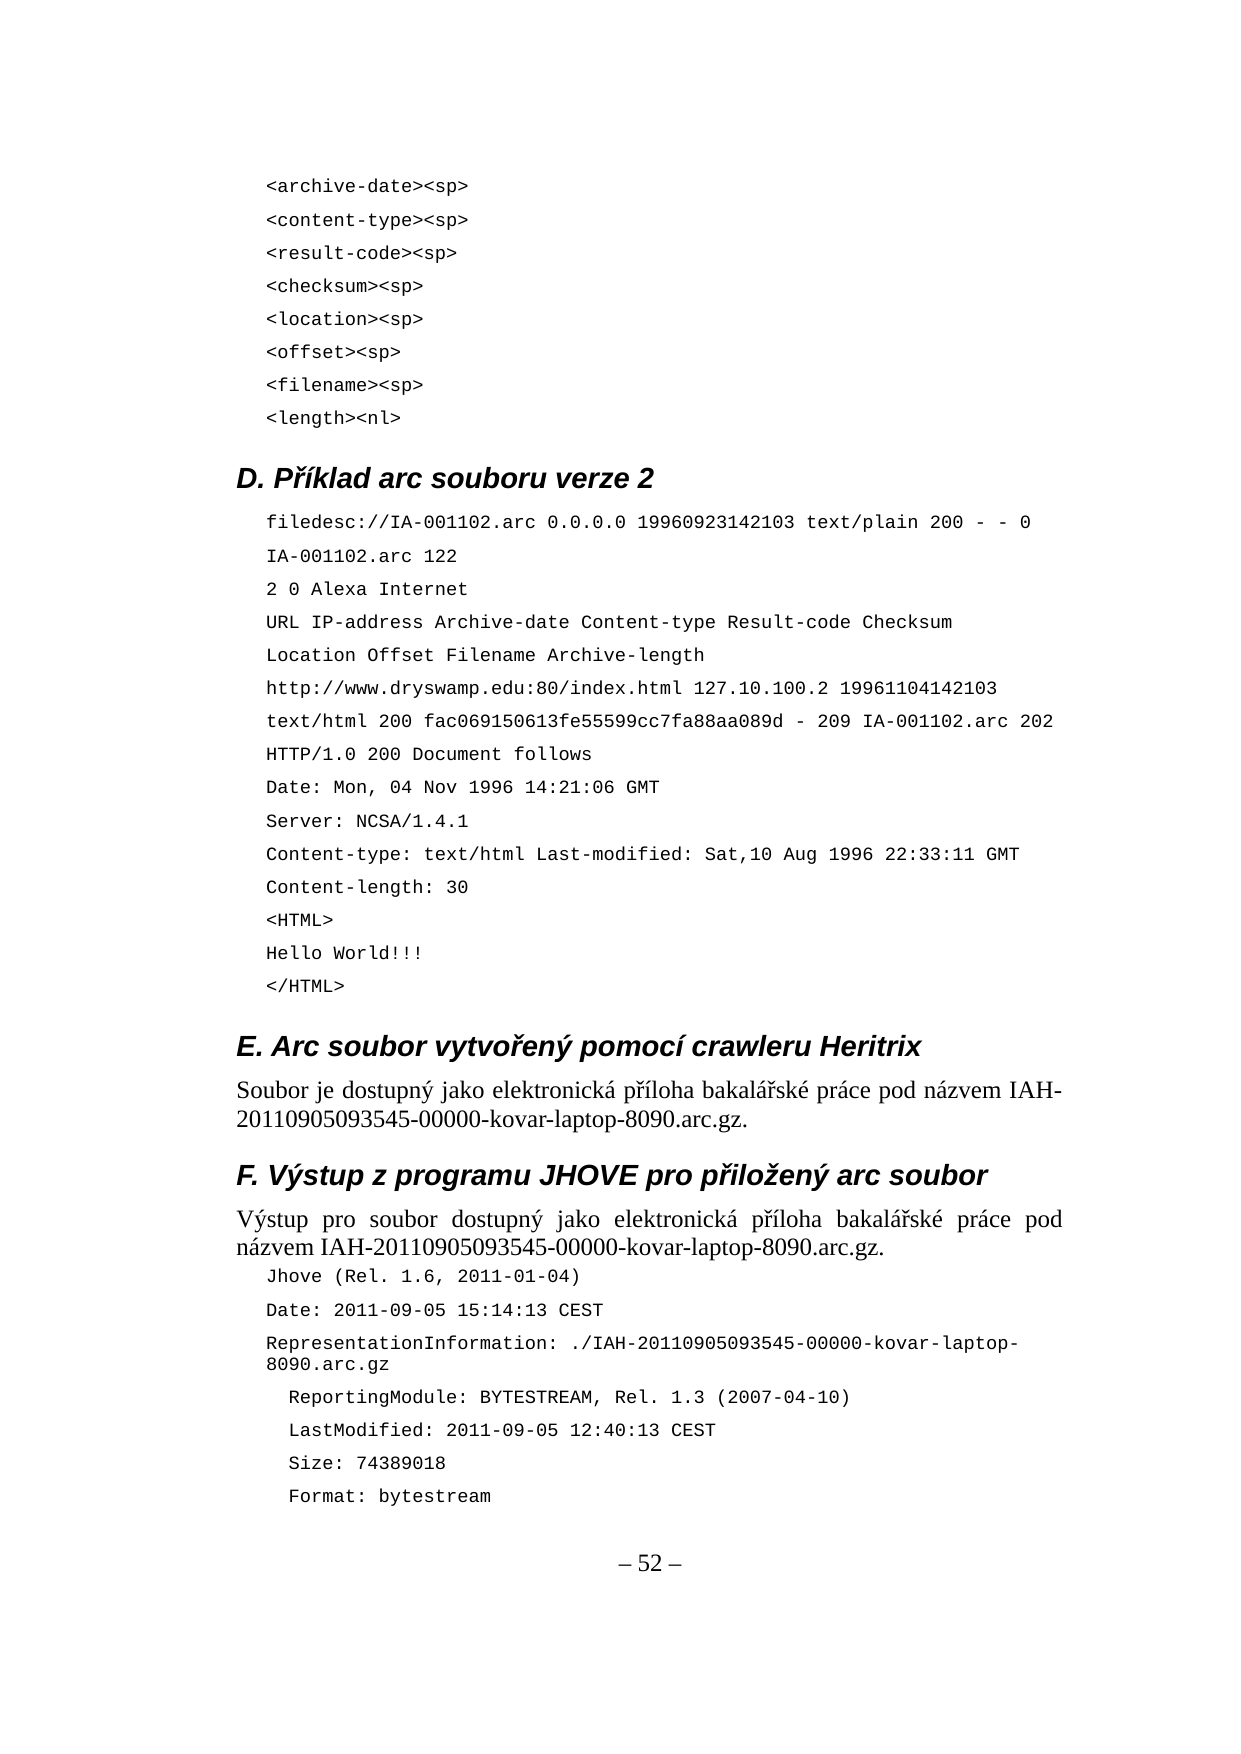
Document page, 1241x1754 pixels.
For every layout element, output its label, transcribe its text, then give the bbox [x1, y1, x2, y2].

text Hello World!!! [266, 944, 1063, 965]
text <result-code><sp> [266, 243, 1063, 265]
text <content-type><sp> [266, 210, 1063, 232]
text Location Offset Filename Archive-length [266, 646, 1063, 667]
text <HTML> [266, 911, 1063, 932]
text <offset><sp> [266, 343, 1063, 364]
text <filename><sp> [266, 376, 1063, 397]
text filedesc://IA-001102.arc 0.0.0.0 19960923142103 text/plain 200 - - 0 [266, 513, 1063, 534]
text Date: Mon, 04 Nov 1996 14:21:06 GMT [266, 778, 1063, 799]
text Server: NCSA/1.4.1 [266, 811, 1063, 833]
subtitle F. Výstup z programu JHOVE pro přiložený arc soubor [236, 1158, 1063, 1191]
subtitle D. Příklad arc souboru verze 2 [236, 461, 1063, 495]
text <archive-date><sp> [266, 177, 1063, 198]
text Content-type: text/html Last-modified: Sat,10 Aug 1996 22:33:11 GMT [266, 844, 1063, 866]
text URL IP-address Archive-date Content-type Result-code Checksum [266, 613, 1063, 634]
text </HTML> [266, 977, 1063, 998]
text RepresentationInformation: ./IAH-20110905093545-00000-kovar-laptop-8090.arc.gz [266, 1333, 1063, 1376]
text ReportingModule: BYTESTREAM, Rel. 1.3 (2007-04-10) [266, 1388, 1063, 1409]
text 2 0 Alexa Internet [266, 579, 1063, 601]
text Jhove (Rel. 1.6, 2011-01-04) [266, 1267, 1063, 1288]
subtitle E. Arc soubor vytvořený pomocí crawleru Heritrix [236, 1029, 1063, 1063]
text text/html 200 fac069150613fe55599cc7fa88aa089d - 209 IA-001102.arc 202 [266, 712, 1063, 733]
text LastModified: 2011-09-05 12:40:13 CEST [266, 1421, 1063, 1442]
text <length><nl> [266, 409, 1063, 430]
text <location><sp> [266, 310, 1063, 331]
text http://www.dryswamp.edu:80/index.html 127.10.100.2 19961104142103 [266, 679, 1063, 700]
text <checksum><sp> [266, 277, 1063, 298]
text Date: 2011-09-05 15:14:13 CEST [266, 1300, 1063, 1322]
text IA-001102.arc 122 [266, 546, 1063, 568]
text Content-length: 30 [266, 878, 1063, 899]
text HTTP/1.0 200 Document follows [266, 745, 1063, 766]
text Výstup pro soubor dostupný jako elektronická příloha bakalářské práce pod názvem IAH-20110905093545-00000-kovar-laptop-8090.arc.gz. [236, 1204, 1063, 1261]
text Soubor je dostupný jako elektronická příloha bakalářské práce pod názvem IAH-20110905093545-00000-kovar-laptop-8090.arc.gz. [236, 1075, 1063, 1133]
text Size: 74389018 [266, 1454, 1063, 1475]
text Format: bytestream [266, 1487, 1063, 1508]
